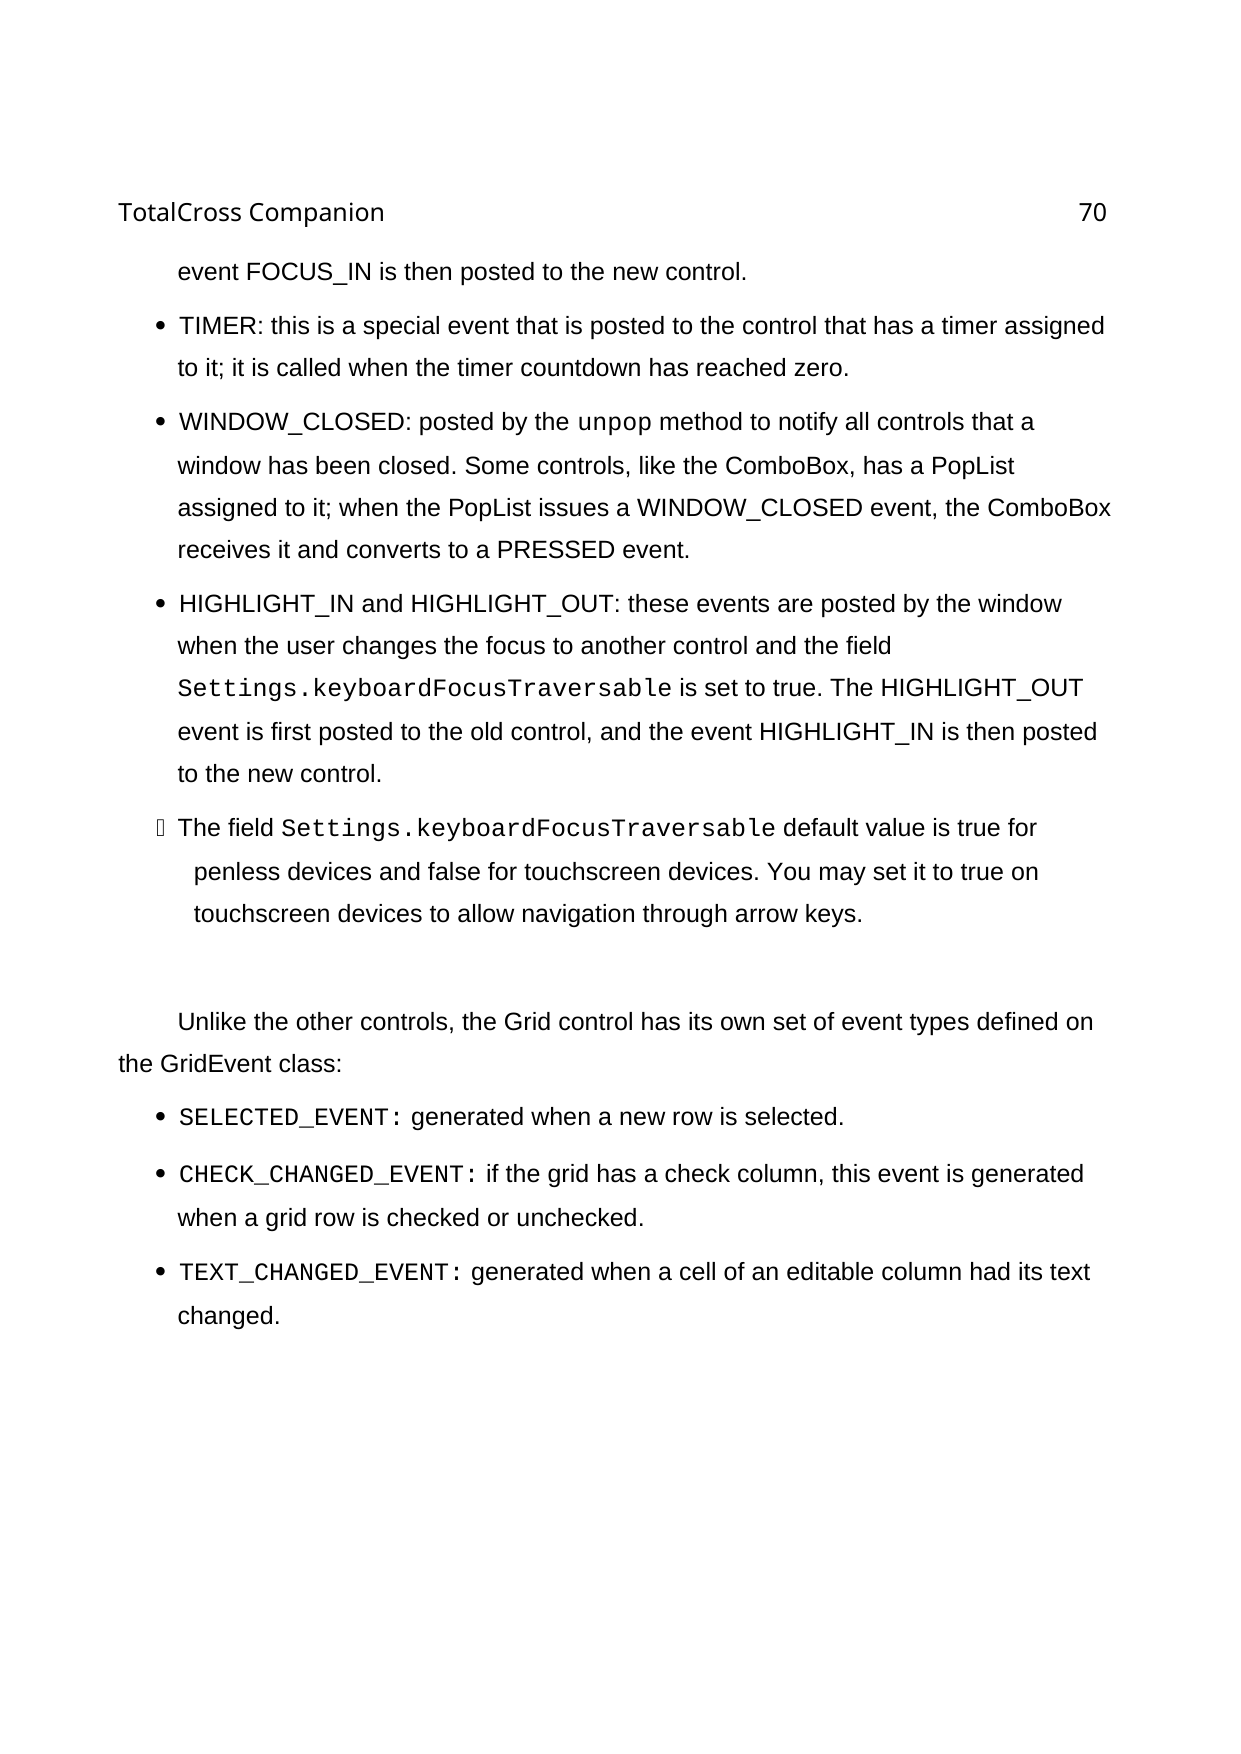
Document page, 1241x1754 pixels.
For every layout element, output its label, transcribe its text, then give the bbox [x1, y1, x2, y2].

text Unlike the other controls, the Grid control has its own set of event types defined on the GridEvent class: [118, 1007, 1122, 1077]
list event FOCUS_IN is then posted to the new control. [156, 258, 1122, 286]
list TEXT_CHANGED_EVENT: generated when a cell of an editable column had its text changed. [156, 1258, 1122, 1330]
list WINDOW_CLOSED: posted by the unpop method to notify all controls that a window has been closed. Some controls, like the ComboBox, has a PopList assigned to it; when the PopList issues a WINDOW_CLOSED event, the ComboBox receives it and converts to a PRESSED event. [156, 408, 1122, 564]
list TIMER: this is a special event that is posted to the control that has a timer assigned to it; it is called when the timer countdown has reached zero. [156, 312, 1122, 382]
list HIGHLIGHT_IN and HIGHLIGHT_OUT: these events are posted by the window when the user changes the focus to another control and the field Settings.keyboardFocusTraversable is set to true. The HIGHLIGHT_OUT event is first posted to the old control, and the event HIGHLIGHT_IN is then posted to the new control. [156, 590, 1122, 788]
list CHECK_CHANGED_EVENT: if the grid has a check column, this event is generated when a grid row is checked or unchecked. [156, 1160, 1122, 1232]
list The field Settings.keyboardFocusTraversable default value is true for penless devices and false for touchscreen devices. You may set it to true on touchscreen devices to allow navigation through arrow keys. [156, 814, 1122, 928]
list SELECTED_EVENT: generated when a new row is selected. [156, 1103, 1122, 1133]
